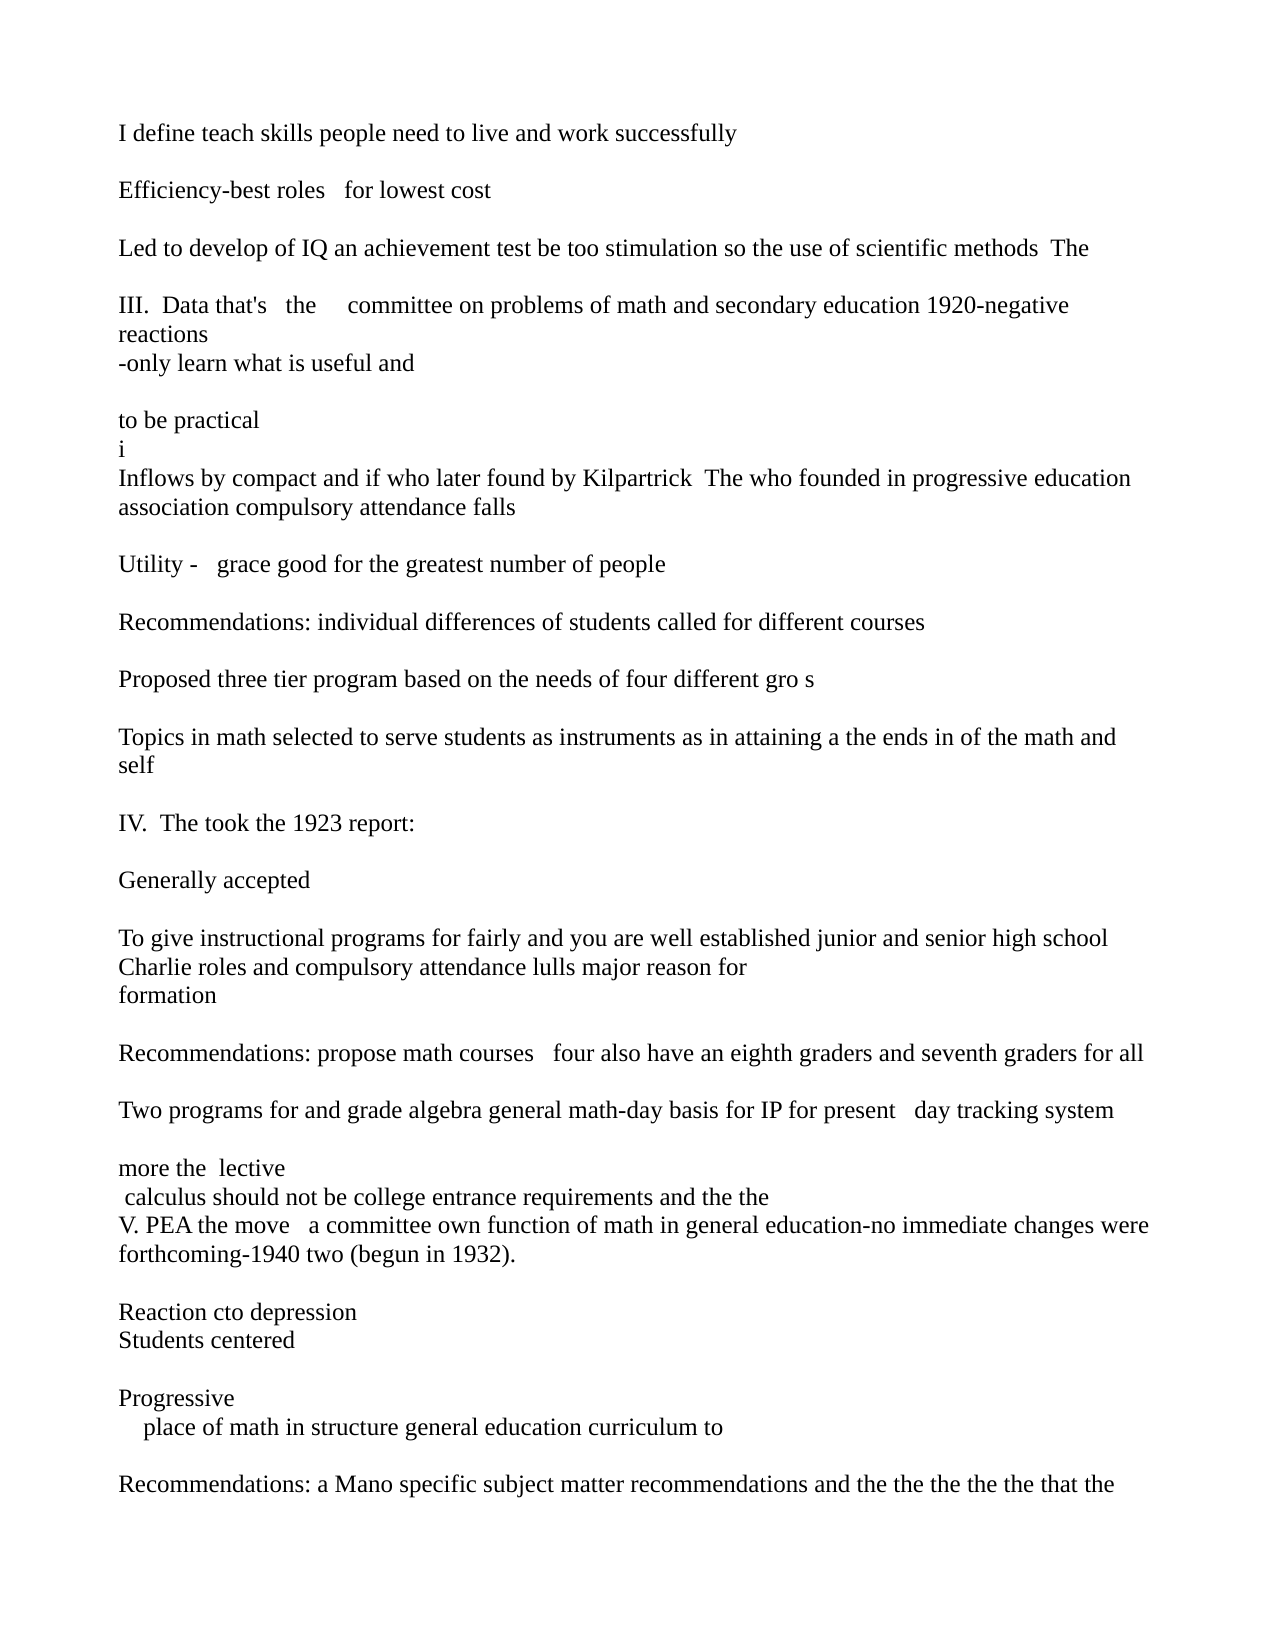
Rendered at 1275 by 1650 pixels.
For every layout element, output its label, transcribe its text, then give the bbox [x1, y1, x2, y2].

text formation [118, 981, 1157, 1009]
text To give instructional programs for fairly and you are well established junior and senior high school Charlie roles and compulsory attendance lulls major reason for [118, 923, 1157, 981]
text Utility - grace good for the greatest number of people [118, 549, 1157, 578]
text Recommendations: propose math courses four also have an eighth graders and seventh graders for all [118, 1038, 1157, 1067]
text IV. The took the 1923 report: [118, 808, 1157, 837]
text Generally accepted [118, 866, 1157, 894]
text Recommendations: individual differences of students called for different courses [118, 607, 1157, 636]
text i [118, 434, 1157, 463]
text place of math in structure general education curriculum to [118, 1412, 1157, 1441]
text III. Data that's the committee on problems of math and secondary education 1920-negative reactions [118, 291, 1157, 348]
text Efficiency-best roles for lowest cost [118, 176, 1157, 204]
text Inflows by compact and if who later found by Kilpartrick The who founded in progressive education association compulsory attendance falls [118, 463, 1157, 521]
text calculus should not be college entrance requirements and the the [118, 1182, 1157, 1211]
text to be practical [118, 406, 1157, 434]
text Progressive [118, 1383, 1157, 1412]
text Two programs for and grade algebra general math-day basis for IP for present day tracking system [118, 1096, 1157, 1124]
text Proposed three tier program based on the needs of four different gro s [118, 664, 1157, 693]
text Students centered [118, 1326, 1157, 1354]
text Reaction cto depression [118, 1297, 1157, 1326]
text -only learn what is useful and [118, 348, 1157, 377]
text Led to develop of IQ an achievement test be too stimulation so the use of scientific methods The [118, 233, 1157, 262]
text V. PEA the move a committee own function of math in general education-no immediate changes were forthcoming-1940 two (begun in 1932). [118, 1211, 1157, 1268]
text I define teach skills people need to live and work successfully [118, 118, 1157, 147]
text Topics in math selected to serve students as instruments as in attaining a the ends in of the math and self [118, 722, 1157, 779]
text more the lective [118, 1153, 1157, 1182]
text Recommendations: a Mano specific subject matter recommendations and the the the the the that the [118, 1469, 1157, 1498]
